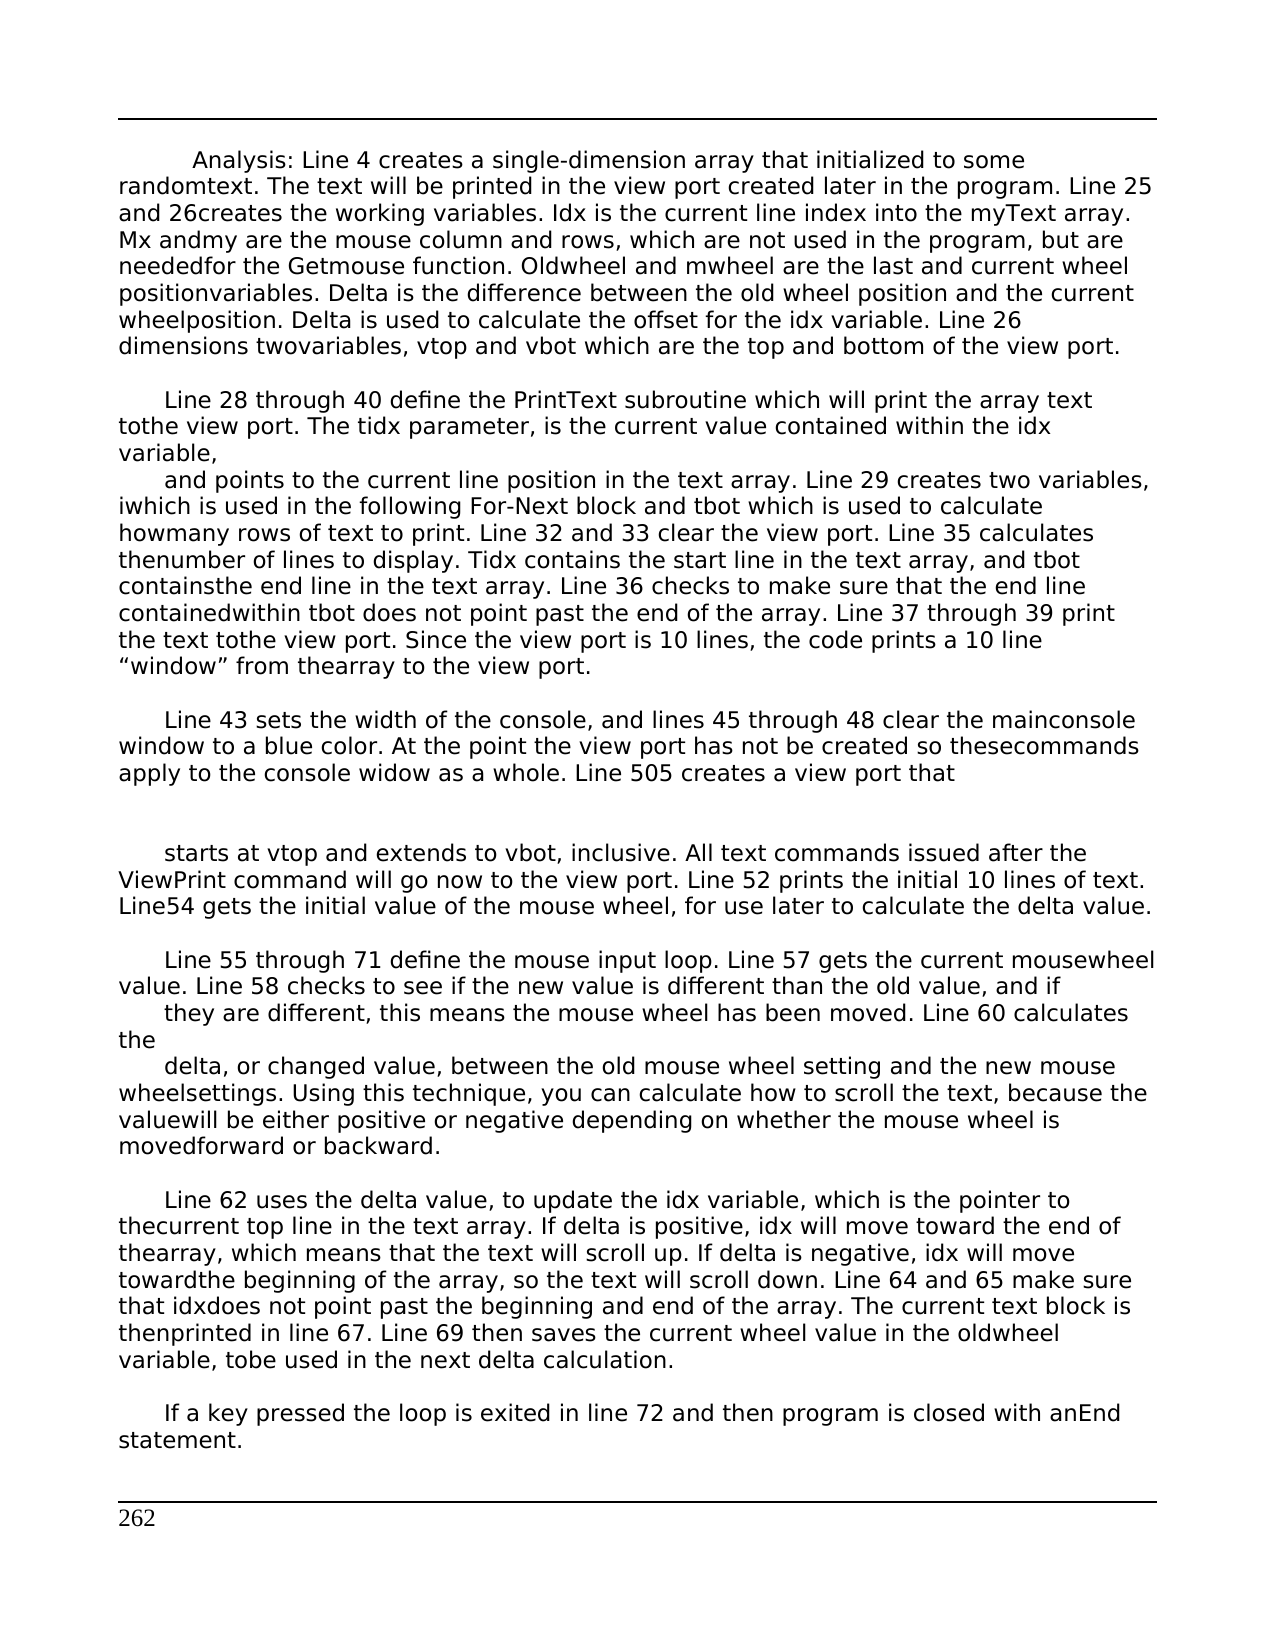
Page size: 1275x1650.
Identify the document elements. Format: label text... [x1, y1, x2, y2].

text Line 43 sets the width of the console, and lines 45 through 48 clear the mainconsole window to a blue color. At the point the view port has not be created so thesecommands apply to the console widow as a whole. Line 505 creates a view port that [118, 707, 1157, 787]
text Analysis: Line 4 creates a single-dimension array that initialized to some randomtext. The text will be printed in the view port created later in the program. Line 25 and 26creates the working variables. Idx is the current line index into the myText array. Mx andmy are the mouse column and rows, which are not used in the program, but are neededfor the Getmouse function. Oldwheel and mwheel are the last and current wheel positionvariables. Delta is the difference between the old wheel position and the current wheelposition. Delta is used to calculate the offset for the idx variable. Line 26 dimensions twovariables, vtop and vbot which are the top and bottom of the view port. [118, 147, 1157, 360]
text delta, or changed value, between the old mouse wheel setting and the new mouse wheelsettings. Using this technique, you can calculate how to scroll the text, because the valuewill be either positive or negative depending on whether the mouse wheel is movedforward or backward. [118, 1053, 1157, 1160]
text and points to the current line position in the text array. Line 29 creates two variables, iwhich is used in the following For-Next block and tbot which is used to calculate howmany rows of text to print. Line 32 and 33 clear the view port. Line 35 calculates thenumber of lines to display. Tidx contains the start line in the text array, and tbot containsthe end line in the text array. Line 36 checks to make sure that the end line containedwithin tbot does not point past the end of the array. Line 37 through 39 print the text tothe view port. Since the view port is 10 lines, the code prints a 10 line “window” from thearray to the view port. [118, 467, 1157, 680]
text If a key pressed the loop is exited in line 72 and then program is closed with anEnd statement. [118, 1400, 1157, 1453]
text starts at vtop and extends to vbot, inclusive. All text commands issued after the ViewPrint command will go now to the view port. Line 52 prints the initial 10 lines of text. Line54 gets the initial value of the mouse wheel, for use later to calculate the delta value. [118, 840, 1157, 920]
text Line 55 through 71 define the mouse input loop. Line 57 gets the current mousewheel value. Line 58 checks to see if the new value is different than the old value, and if [118, 947, 1157, 1000]
text Line 28 through 40 define the PrintText subroutine which will print the array text tothe view port. The tidx parameter, is the current value contained within the idx variable, [118, 387, 1157, 467]
text Line 62 uses the delta value, to update the idx variable, which is the pointer to thecurrent top line in the text array. If delta is positive, idx will move toward the end of thearray, which means that the text will scroll up. If delta is negative, idx will move towardthe beginning of the array, so the text will scroll down. Line 64 and 65 make sure that idxdoes not point past the beginning and end of the array. The current text block is thenprinted in line 67. Line 69 then saves the current wheel value in the oldwheel variable, tobe used in the next delta calculation. [118, 1187, 1157, 1373]
text they are different, this means the mouse wheel has been moved. Line 60 calculates the [118, 1000, 1157, 1053]
